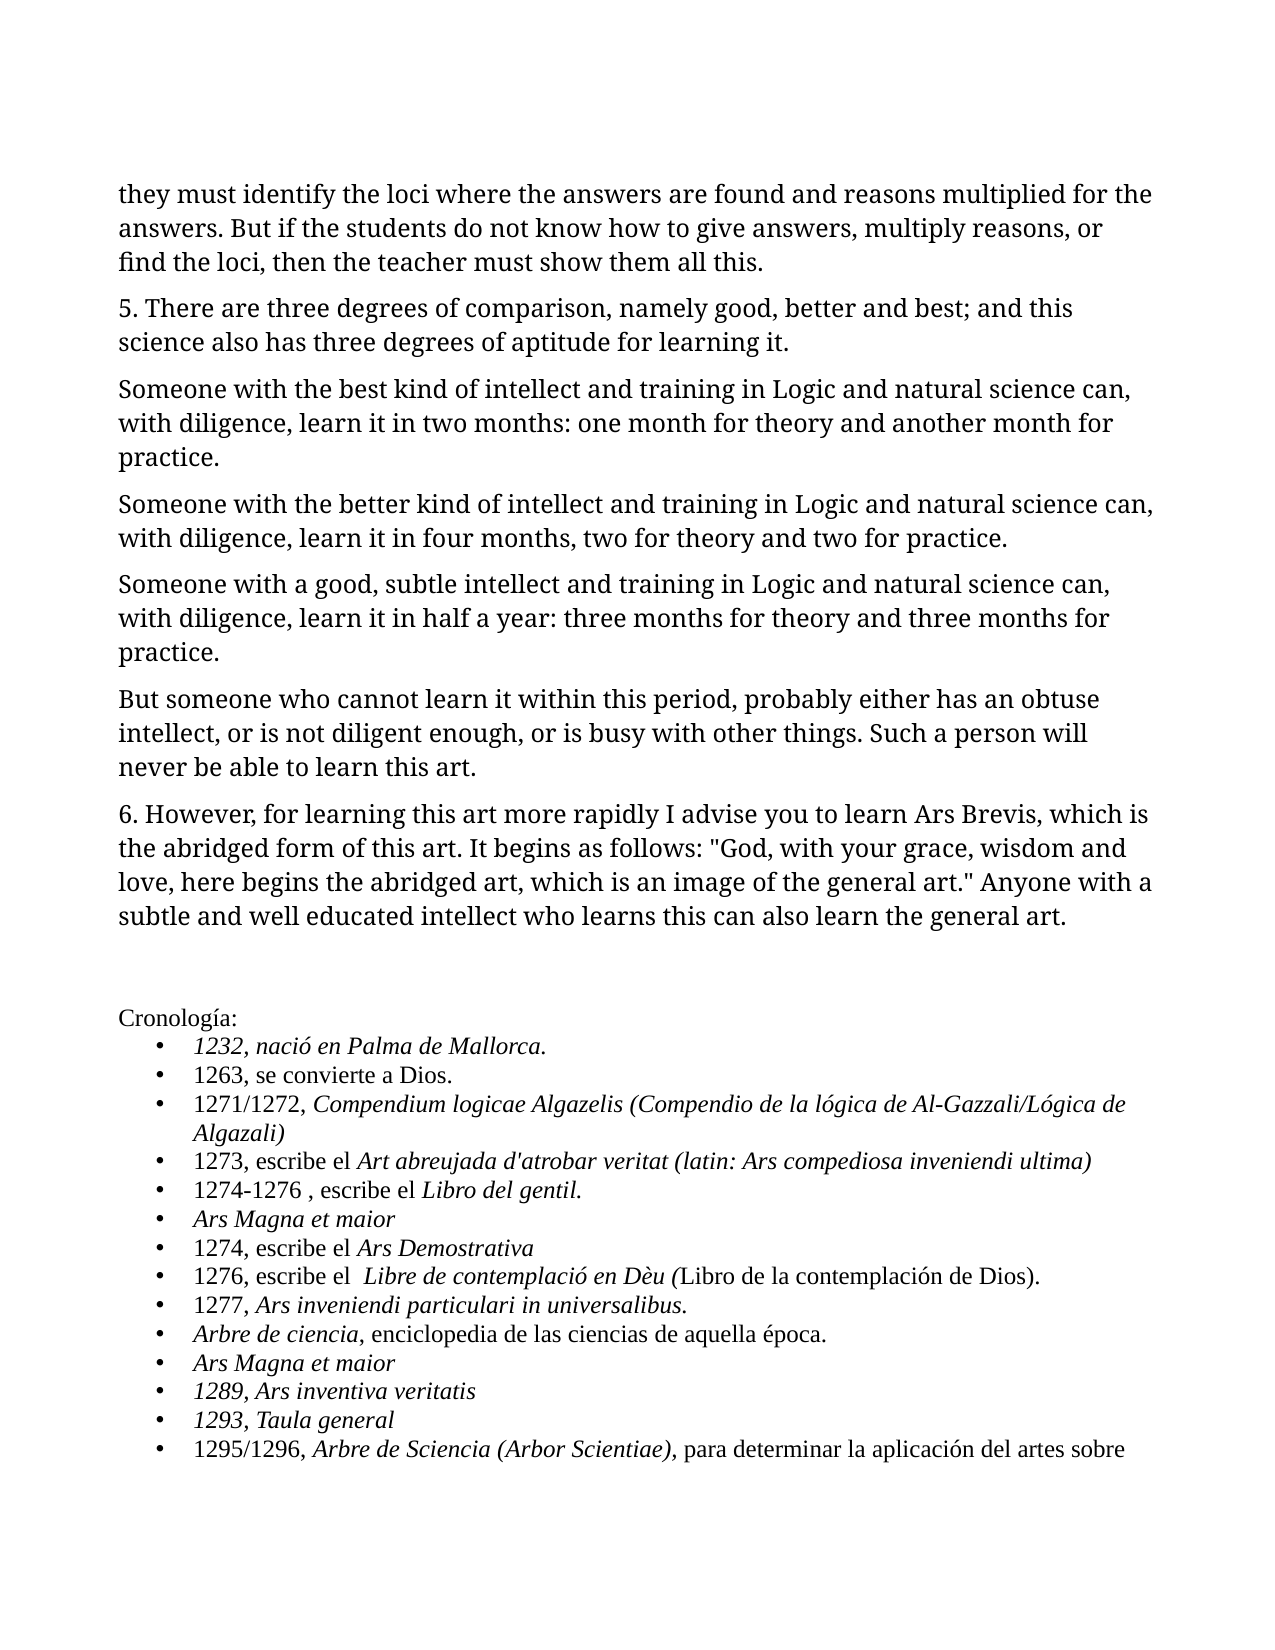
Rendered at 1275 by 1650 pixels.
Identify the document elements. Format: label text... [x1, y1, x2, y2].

list 1293, Taula general [156, 1405, 1157, 1434]
text 6. However, for learning this art more rapidly I advise you to learn Ars Brevis, which is the abridged form of this art. It begins as follows: "God, with your grace, wisdom and love, here begins the abridged art, which is an image of the general art." Anyone with a subtle and well educated intellect who learns this can also learn the general art. [118, 796, 1157, 933]
list 1271/1272, Compendium logicae Algazelis (Compendio de la lógica de Al-Gazzali/Lógica de Algazali) [156, 1089, 1157, 1146]
text Someone with a good, subtle intellect and training in Logic and natural science can, with diligence, learn it in half a year: three months for theory and three months for practice. [118, 567, 1157, 669]
list 1263, se convierte a Dios. [156, 1060, 1157, 1089]
list Arbre de ciencia, enciclopedia de las ciencias de aquella época. [156, 1319, 1157, 1348]
list 1274, escribe el Ars Demostrativa [156, 1233, 1157, 1261]
text Cronología: [118, 1003, 1157, 1031]
list 1289, Ars inventiva veritatis [156, 1376, 1157, 1405]
text 5. There are three degrees of comparison, namely good, better and best; and this science also has three degrees of aptitude for learning it. [118, 291, 1157, 359]
list 1273, escribe el Art abreujada d'atrobar veritat (latin: Ars compediosa inveniendi ultima) [156, 1146, 1157, 1175]
list 1295/1296, Arbre de Sciencia (Arbor Scientiae), para determinar la aplicación del artes sobre [156, 1434, 1157, 1463]
text Someone with the best kind of intellect and training in Logic and natural science can, with diligence, learn it in two months: one month for theory and another month for practice. [118, 372, 1157, 474]
list 1232, nació en Palma de Mallorca. [156, 1031, 1157, 1060]
list 1276, escribe el Libre de contemplació en Dèu (Libro de la contemplación de Dios). [156, 1261, 1157, 1290]
text But someone who cannot learn it within this period, probably either has an obtuse intellect, or is not diligent enough, or is busy with other things. Such a person will never be able to learn this art. [118, 682, 1157, 784]
list Ars Magna et maior [156, 1204, 1157, 1233]
list Ars Magna et maior [156, 1348, 1157, 1376]
text Someone with the better kind of intellect and training in Logic and natural science can, with diligence, learn it in four months, two for theory and two for practice. [118, 486, 1157, 554]
list 1277, Ars inveniendi particulari in universalibus. [156, 1290, 1157, 1319]
text they must identify the loci where the answers are found and reasons multiplied for the answers. But if the students do not know how to give answers, multiply reasons, or find the loci, then the teacher must show them all this. [118, 176, 1157, 278]
list 1274-1276 , escribe el Libro del gentil. [156, 1175, 1157, 1204]
